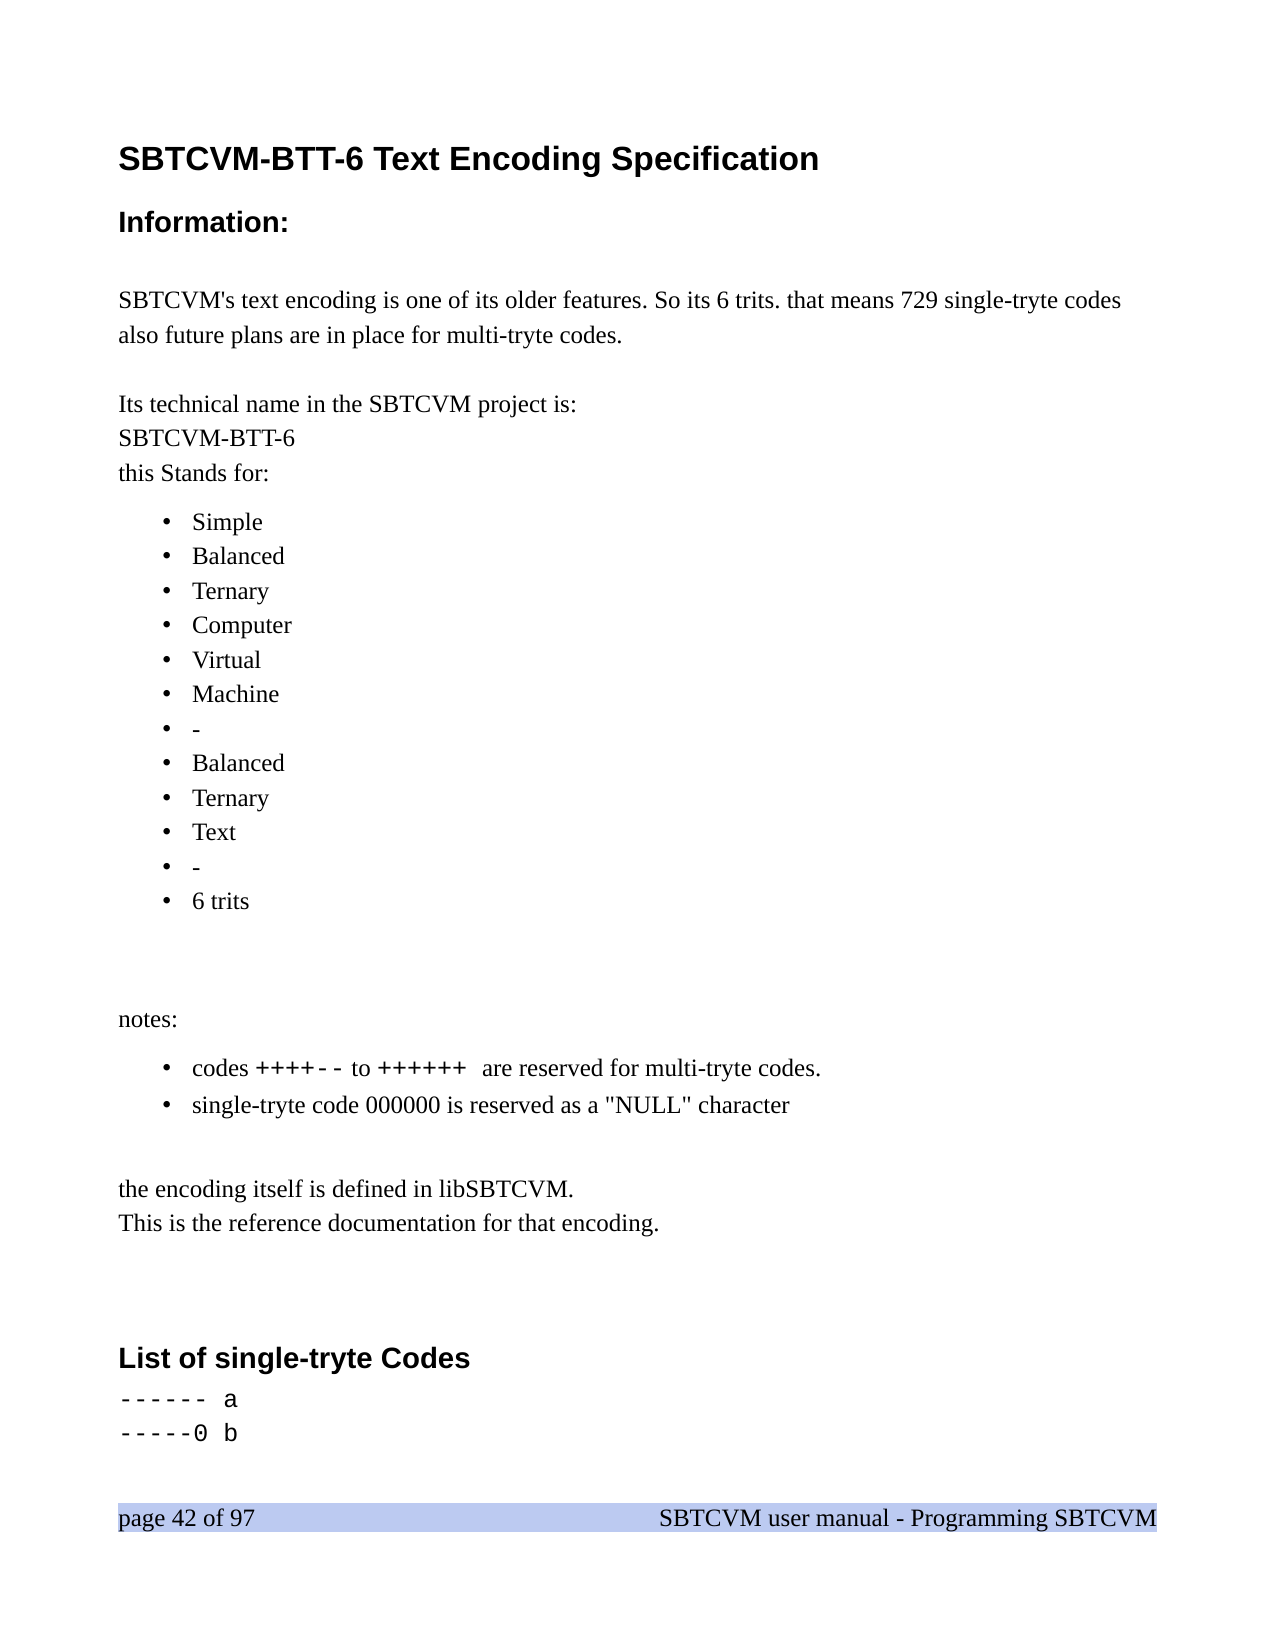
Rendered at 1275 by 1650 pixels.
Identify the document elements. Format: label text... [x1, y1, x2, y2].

list Machine [162, 679, 1157, 708]
text SBTCVM's text encoding is one of its older features. So its 6 trits. that means 729 single-tryte codes also future plans are in place for multi-tryte codes. Its technical name in the SBTCVM project is: SBTCVM-BTT-6 this Stands for: [118, 251, 1157, 487]
subtitle Information: [118, 205, 1157, 238]
list Balanced [162, 748, 1157, 777]
list Ternary [162, 783, 1157, 811]
list Computer [162, 610, 1157, 639]
subtitle List of single-tryte Codes [118, 1341, 1157, 1374]
list single-tryte code 000000 is reserved as a "NULL" character [162, 1090, 1157, 1119]
text the encoding itself is defined in libSBTCVM. This is the reference documentation for that encoding. [118, 1139, 1157, 1306]
list codes ++++-- to ++++++ are reserved for multi-tryte codes. [162, 1053, 1157, 1084]
list Simple [162, 507, 1157, 536]
list 6 trits [162, 886, 1157, 915]
text ------ a -----0 b [118, 1387, 1157, 1449]
text notes: [118, 935, 1157, 1033]
subtitle SBTCVM-BTT-6 Text Encoding Specification [118, 139, 1157, 178]
list - [162, 714, 1157, 742]
list Ternary [162, 576, 1157, 604]
list Text [162, 817, 1157, 846]
list - [162, 852, 1157, 880]
list Balanced [162, 541, 1157, 570]
list Virtual [162, 645, 1157, 673]
